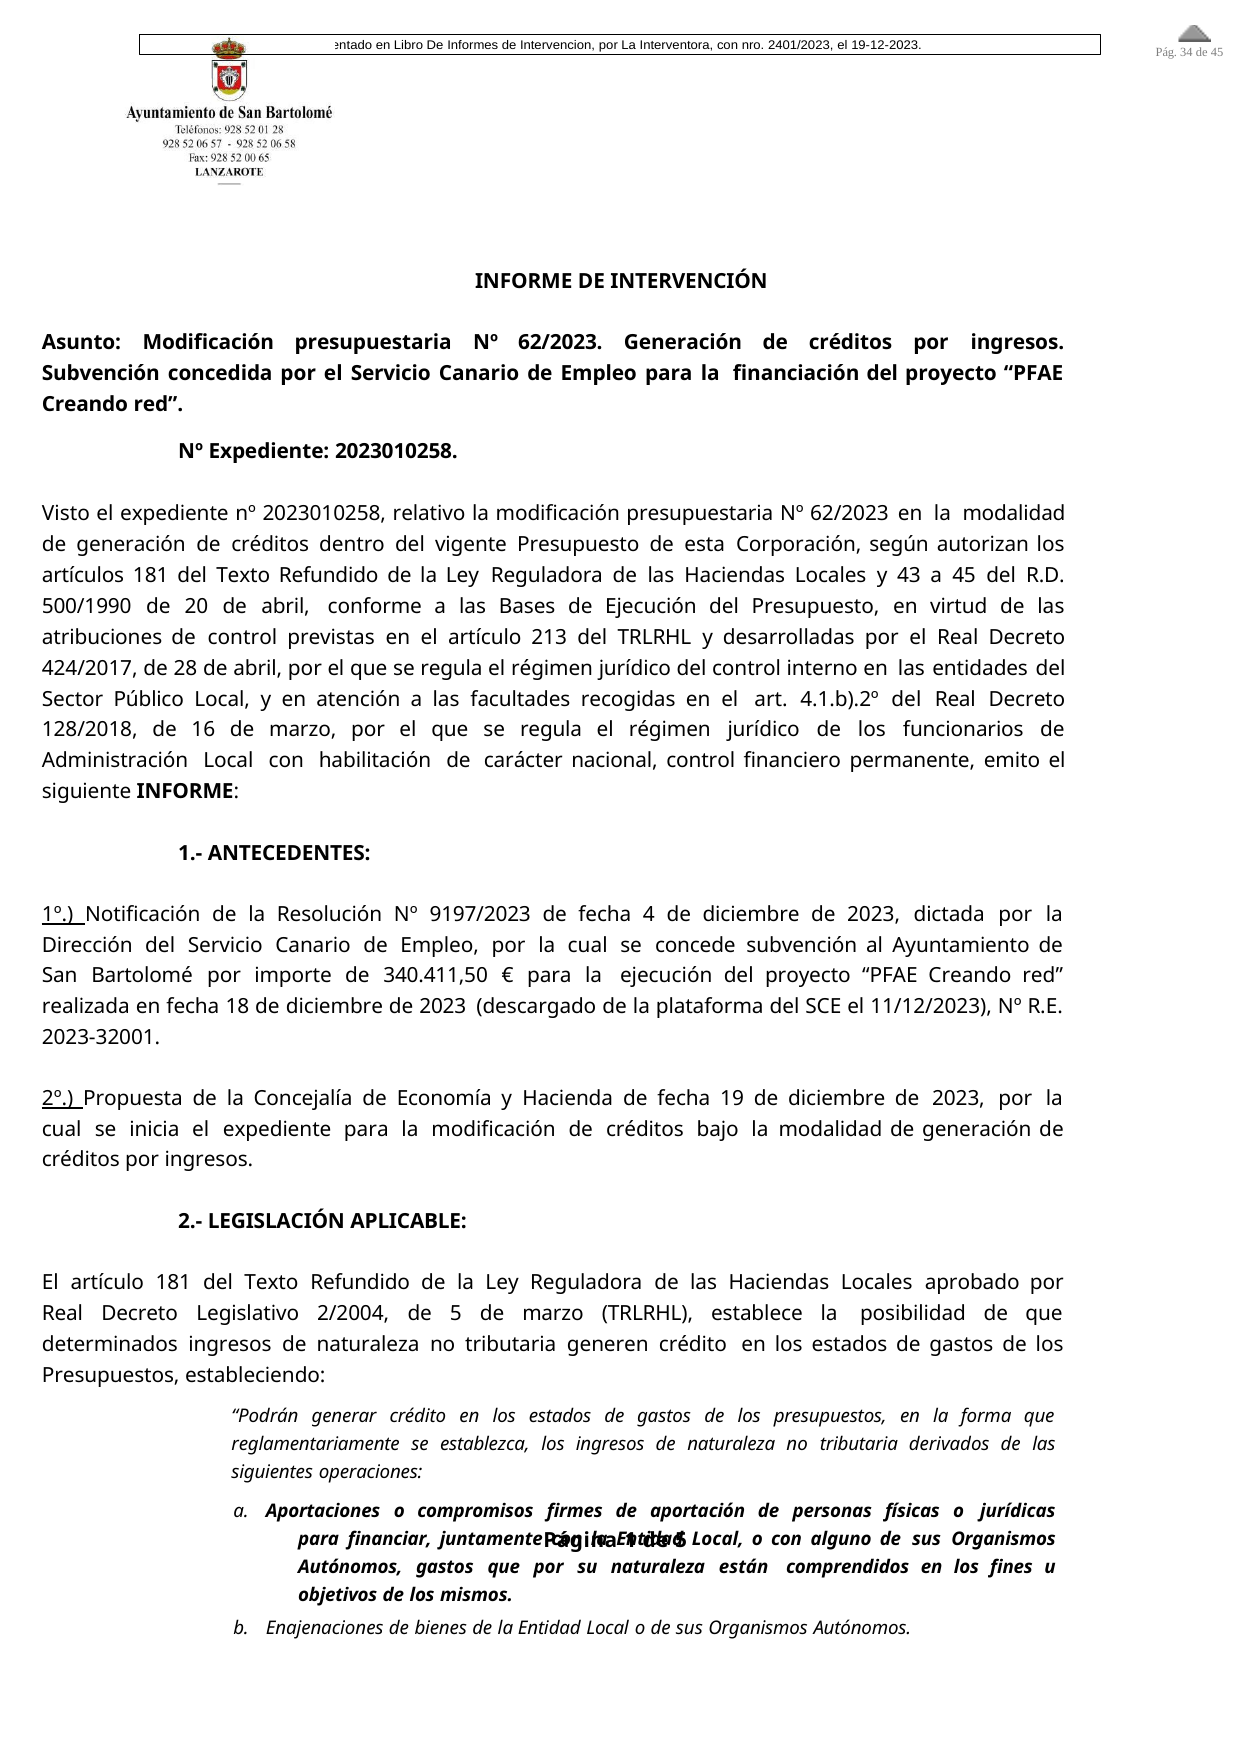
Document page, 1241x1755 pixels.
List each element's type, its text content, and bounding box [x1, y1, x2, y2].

text 2º.) Propuesta de la Concejalía de Economía y Hacienda de fecha 19 de diciembre de 2023, por la cual se inicia el expediente para la modificación de créditos bajo la modalidad de generación de créditos por ingresos. [42, 1083, 1064, 1173]
text “Podrán generar crédito en los estados de gastos de los presupuestos, en la forma que reglamentariamente se establezca, los ingresos de naturaleza no tributaria derivados de las siguientes operaciones: [231, 1402, 1055, 1484]
text Visto el expediente nº 2023010258, relativo la modificación presupuestaria Nº 62/2023 en la modalidad de generación de créditos dentro del vigente Presupuesto de esta Corporación, según autorizan los artículos 181 del Texto Refundido de la Ley Reguladora de las Haciendas Locales y 43 a 45 del R.D. 500/1990 de 20 de abril, conforme a las Bases de Ejecución del Presupuesto, en virtud de las atribuciones de control previstas en el artículo 213 del TRLRHL y desarrolladas por el Real Decreto 424/2017, de 28 de abril, por el que se regula el régimen jurídico del control interno en las entidades del Sector Público Local, y en atención a las facultades recogidas en el art. 4.1.b).2º del Real Decreto 128/2018, de 16 de marzo, por el que se regula el régimen jurídico de los funcionarios de Administración Local con habilitación de carácter nacional, control financiero permanente, emito el siguiente INFORME: [42, 498, 1065, 805]
text INFORME DE INTERVENCIÓN [255, 266, 987, 294]
text 2.- LEGISLACIÓN APLICABLE: [178, 1206, 1236, 1234]
text 1º.) Notificación de la Resolución Nº 9197/2023 de fecha 4 de diciembre de 2023, dictada por la Dirección del Servicio Canario de Empleo, por la cual se concede subvención al Ayuntamiento de San Bartolomé por importe de 340.411,50 € para la ejecución del proyecto “PFAE Creando red” realizada en fecha 18 de diciembre de 2023 (descargado de la plataforma del SCE el 11/12/2023), Nº R.E. 2023-32001. [42, 899, 1064, 1050]
text El artículo 181 del Texto Refundido de la Ley Reguladora de las Haciendas Locales aprobado por Real Decreto Legislativo 2/2004, de 5 de marzo (TRLRHL), establece la posibilidad de que determinados ingresos de naturaleza no tributaria generen crédito en los estados de gastos de los Presupuestos, estableciendo: [42, 1267, 1063, 1388]
list Enajenaciones de bienes de la Entidad Local o de sus Organismos Autónomos. [233, 1615, 1236, 1640]
list Aportaciones o compromisos firmes de aportación de personas físicas o jurídicas para financiar, juntamente con la Entidad Local, o con alguno de sus Organismos Autónomos, gastos que por su naturaleza están comprendidos en los fines u objetivos de los mismos. [233, 1497, 1056, 1607]
text 1.- ANTECEDENTES: [178, 838, 1236, 866]
text Asunto: Modificación presupuestaria Nº 62/2023. Generación de créditos por ingresos. Subvención concedida por el Servicio Canario de Empleo para la financiación del proyecto “PFAE Creando red”. [42, 327, 1064, 417]
text Nº Expediente: 2023010258. [178, 436, 1236, 465]
